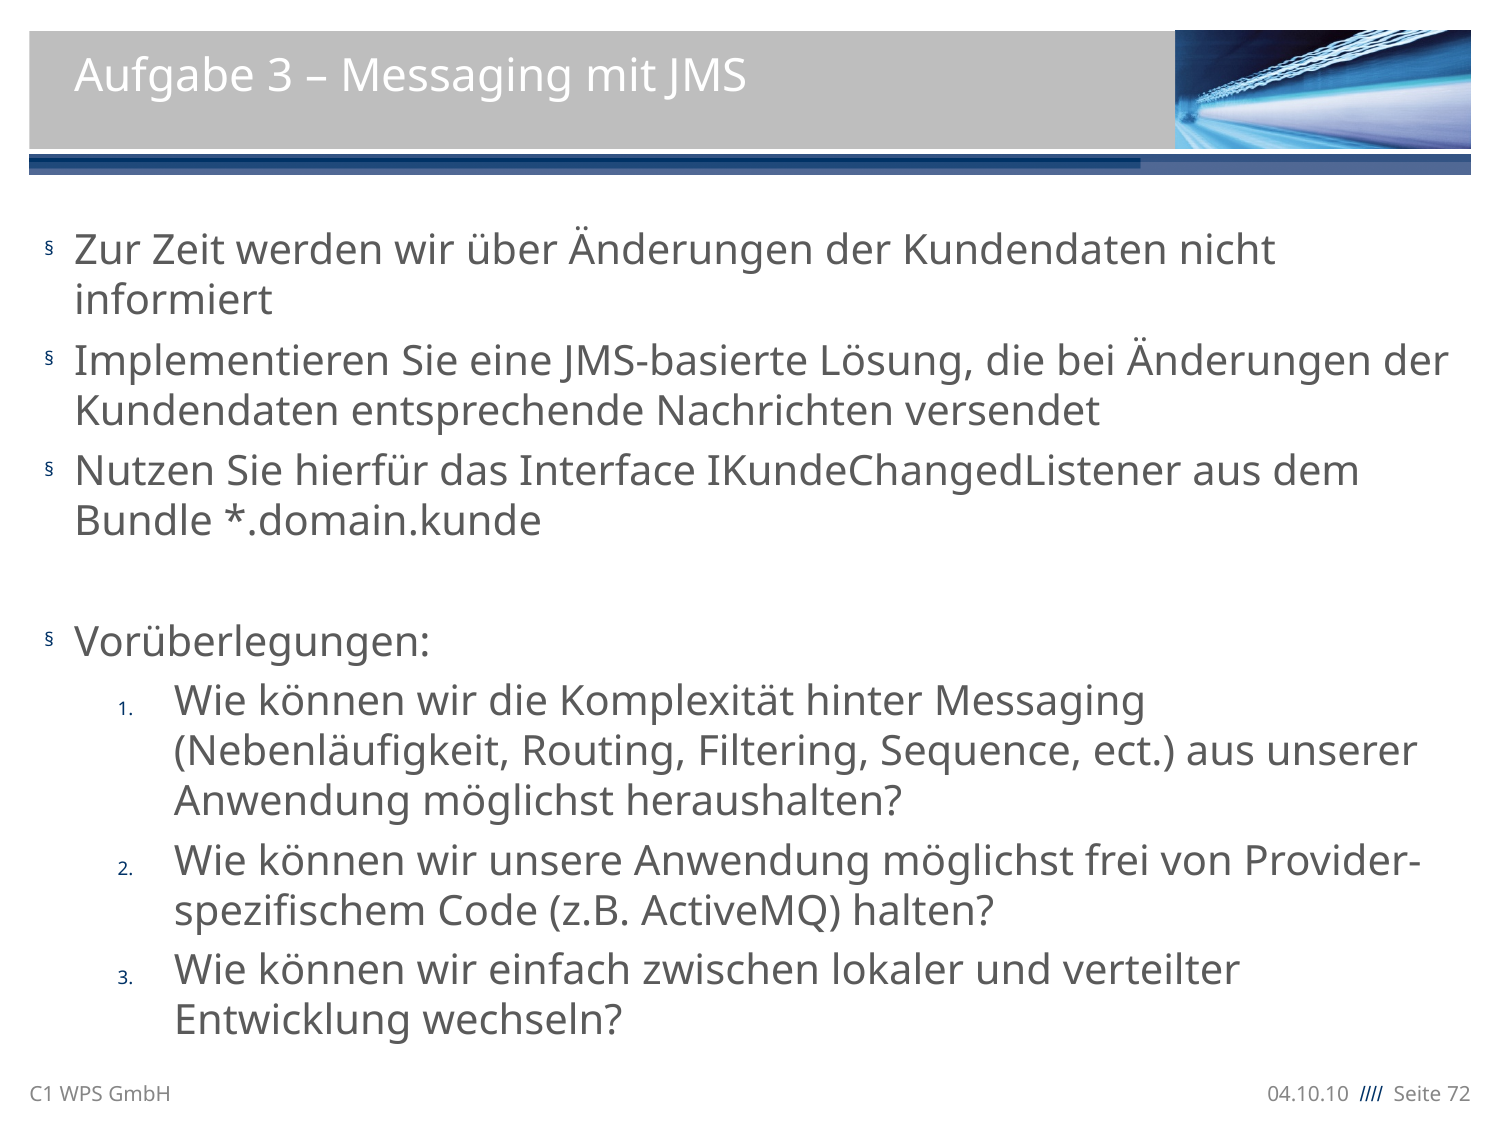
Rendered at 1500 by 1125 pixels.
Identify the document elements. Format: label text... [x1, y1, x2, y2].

picture [1175, 30, 1471, 149]
list Zur Zeit werden wir über Änderungen der Kundendaten nicht informiert Implementieren Sie eine JMS-basierte Lösung, die bei Änderungen der Kundendaten entsprechende Nachrichten versendet Nutzen Sie hierfür das Interface IKundeChangedListener aus dem Bundle *.domain.kunde Vorüberlegungen: Wie können wir die Komplexität hinter Messaging (Nebenläufigkeit, Routing, Filtering, Sequence, ect.) aus unserer Anwendung möglichst heraushalten? Wie können wir unsere Anwendung möglichst frei von Provider-spezifischem Code (z.B. ActiveMQ) halten? Wie können wir einfach zwischen lokaler und verteilter Entwicklung wechseln? [29, 208, 1471, 1059]
title Aufgabe 3 – Messaging mit JMS [29, 31, 1176, 149]
picture [29, 154, 1471, 175]
